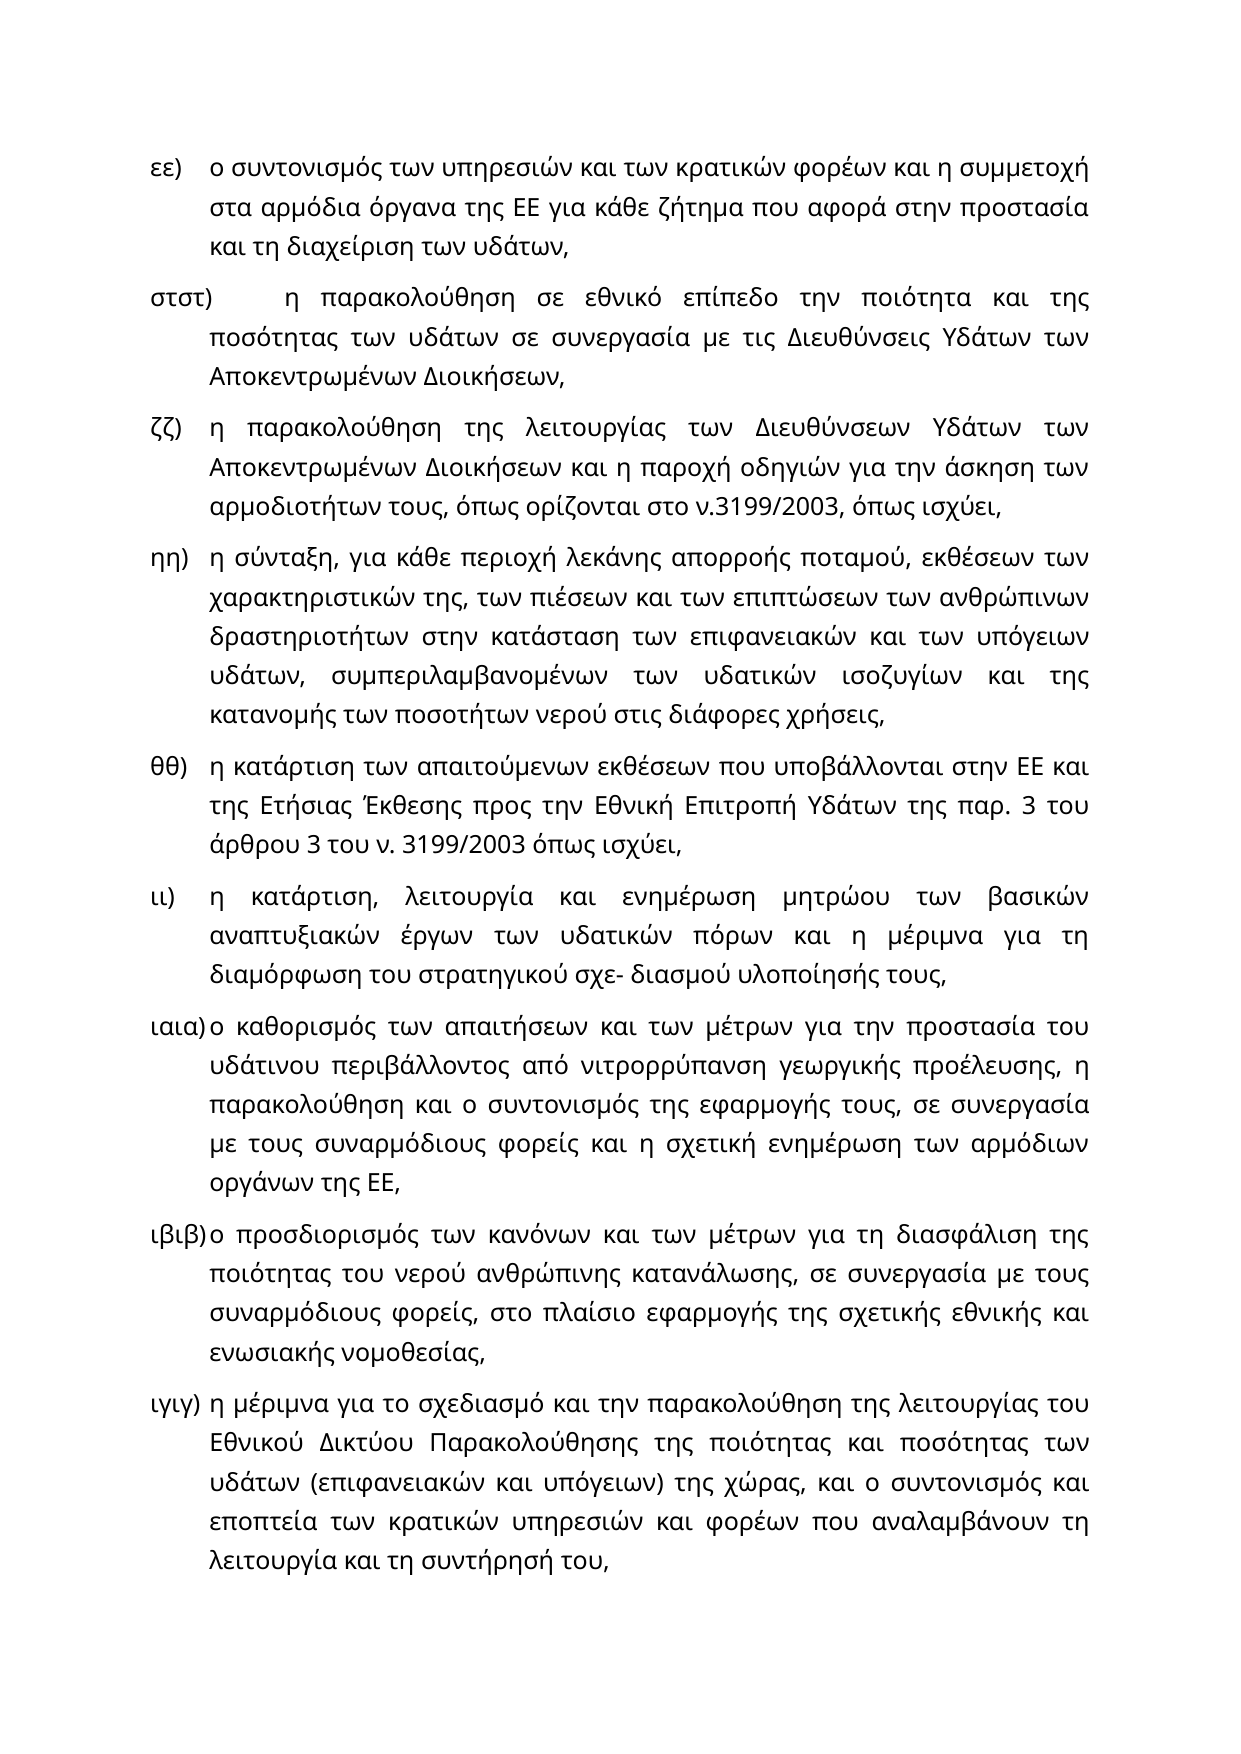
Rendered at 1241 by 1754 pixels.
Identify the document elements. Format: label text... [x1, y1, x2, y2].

list ιβιβ) ο προσδιορισμός των κανόνων και των μέτρων για τη διασφάλιση της ποιότητας του νερού ανθρώπινης κατανάλωσης, σε συνεργασία με τους συναρμόδιους φορείς, στο πλαίσιο εφαρμογής της σχετικής εθνικής και ενωσιακής νομοθεσίας, [150, 1217, 1090, 1368]
list ιγιγ) η μέριμνα για το σχεδιασμό και την παρακολούθηση της λειτουργίας του Εθνικού Δικτύου Παρακολούθησης της ποιότητας και ποσότητας των υδάτων (επιφανειακών και υπόγειων) της χώρας, και ο συντονισμός και εποπτεία των κρατικών υπηρεσιών και φορέων που αναλαμβάνουν τη λειτουργία και τη συντήρησή του, [150, 1386, 1090, 1577]
list εε) ο συντονισμός των υπηρεσιών και των κρατικών φορέων και η συμμετοχή στα αρμόδια όργανα της ΕΕ για κάθε ζήτημα που αφορά στην προστασία και τη διαχείριση των υδάτων, [150, 150, 1090, 262]
list ζζ) η παρακολούθηση της λειτουργίας των Διευθύνσεων Υδάτων των Αποκεντρωμένων Διοικήσεων και η παροχή οδηγιών για την άσκηση των αρμοδιοτήτων τους, όπως ορίζονται στο ν.3199/2003, όπως ισχύει, [150, 410, 1090, 522]
list ιαια) ο καθορισμός των απαιτήσεων και των μέτρων για την προστασία του υδάτινου περιβάλλοντος από νιτρορρύπανση γεωργικής προέλευσης, η παρακολούθηση και ο συντονισμός της εφαρμογής τους, σε συνεργασία με τους συναρμόδιους φορείς και η σχετική ενημέρωση των αρμόδιων οργάνων της ΕΕ, [150, 1008, 1090, 1199]
list ηη) η σύνταξη, για κάθε περιοχή λεκάνης απορροής ποταμού, εκθέσεων των χαρακτηριστικών της, των πιέσεων και των επιπτώσεων των ανθρώπινων δραστηριοτήτων στην κατάσταση των επιφανειακών και των υπόγειων υδάτων, συμπεριλαμβανομένων των υδατικών ισοζυγίων και της κατανομής των ποσοτήτων νερού στις διάφορες χρήσεις, [150, 540, 1090, 731]
list θθ) η κατάρτιση των απαιτούμενων εκθέσεων που υποβάλλονται στην ΕΕ και της Ετήσιας Έκθεσης προς την Εθνική Επιτροπή Υδάτων της παρ. 3 του άρθρου 3 του ν. 3199/2003 όπως ισχύει, [150, 748, 1090, 861]
list στστ) η παρακολούθηση σε εθνικό επίπεδο την ποιότητα και της ποσότητας των υδάτων σε συνεργασία με τις Διευθύνσεις Υδάτων των Αποκεντρωμένων Διοικήσεων, [150, 280, 1090, 392]
list ιι) η κατάρτιση, λειτουργία και ενημέρωση μητρώου των βασικών αναπτυξιακών έργων των υδατικών πόρων και η μέριμνα για τη διαμόρφωση του στρατηγικού σχε- διασμού υλοποίησής τους, [150, 878, 1090, 991]
